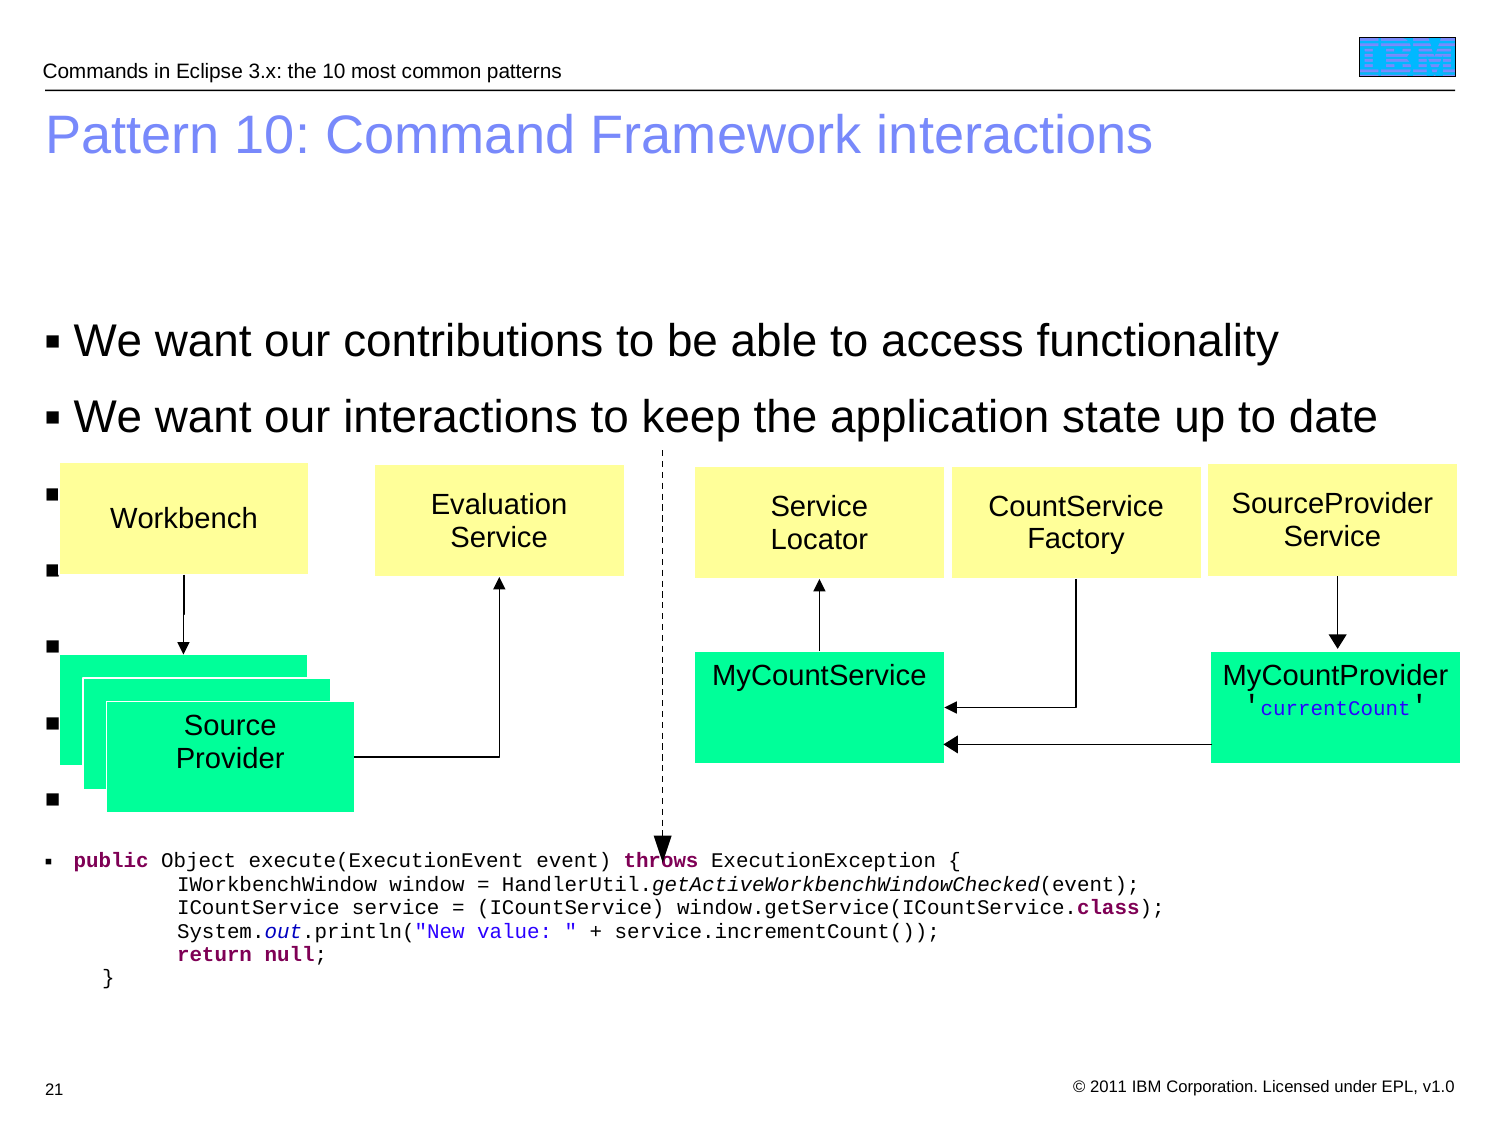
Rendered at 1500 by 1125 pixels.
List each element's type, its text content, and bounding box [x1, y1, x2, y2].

text_box MyCountService [694, 651, 945, 764]
text_box Service Locator [694, 466, 945, 580]
text_box SourceProvider Service [1207, 463, 1458, 577]
list We want our contributions to be able to access functionality We want our interactions to keep the application state up to date public Object execute(ExecutionEvent event) throws ExecutionException { IWorkbenchWindow window = HandlerUtil.getActiveWorkbenchWindowChecked(event); ICountService service = (ICountService) window.getService(ICountService.class); System.out.println("New value: " + service.incrementCount()); return null; } [30, 307, 1456, 1058]
text_box MyCountProvider 'currentCount' [1210, 651, 1461, 764]
text_box Commands in Eclipse 3.x: the 10 most common patterns [27, 37, 1312, 83]
text_box Workbench [58, 462, 310, 575]
text_box Source Provider [106, 701, 355, 813]
text_box Evaluation Service [374, 464, 625, 578]
title Pattern 10: Command Framework interactions [30, 97, 1456, 218]
text_box [59, 654, 331, 790]
text_box CountService Factory [951, 466, 1202, 579]
